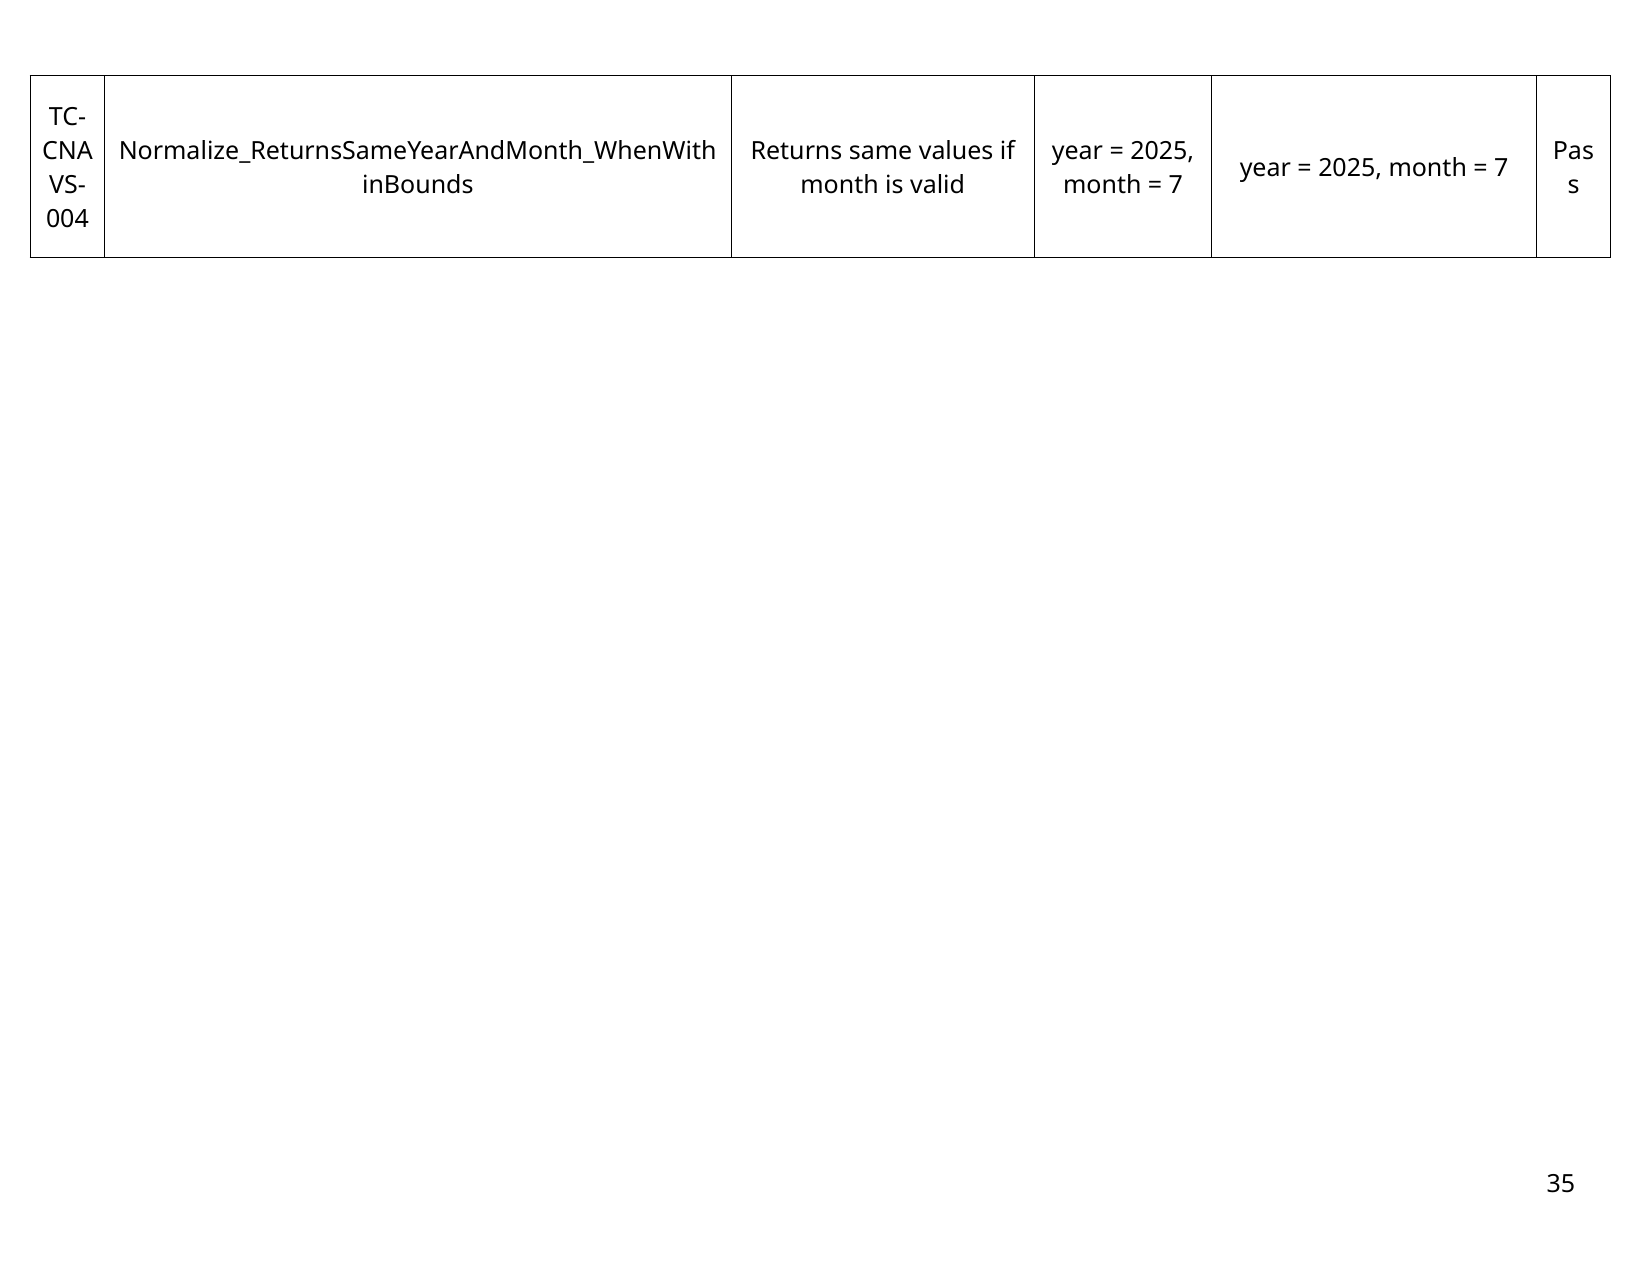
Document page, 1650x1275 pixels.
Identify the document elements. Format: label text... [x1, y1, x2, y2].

table_cell year = 2025, month = 7 [1035, 76, 1211, 257]
table_cell Returns same values if month is valid [732, 76, 1034, 257]
table_cell TC-CNAVS-004 [31, 76, 104, 257]
table_cell Normalize_ReturnsSameYearAndMonth_WhenWithinBounds [105, 76, 731, 257]
table_cell year = 2025, month = 7 [1212, 76, 1536, 257]
table_cell Pass [1537, 76, 1610, 257]
